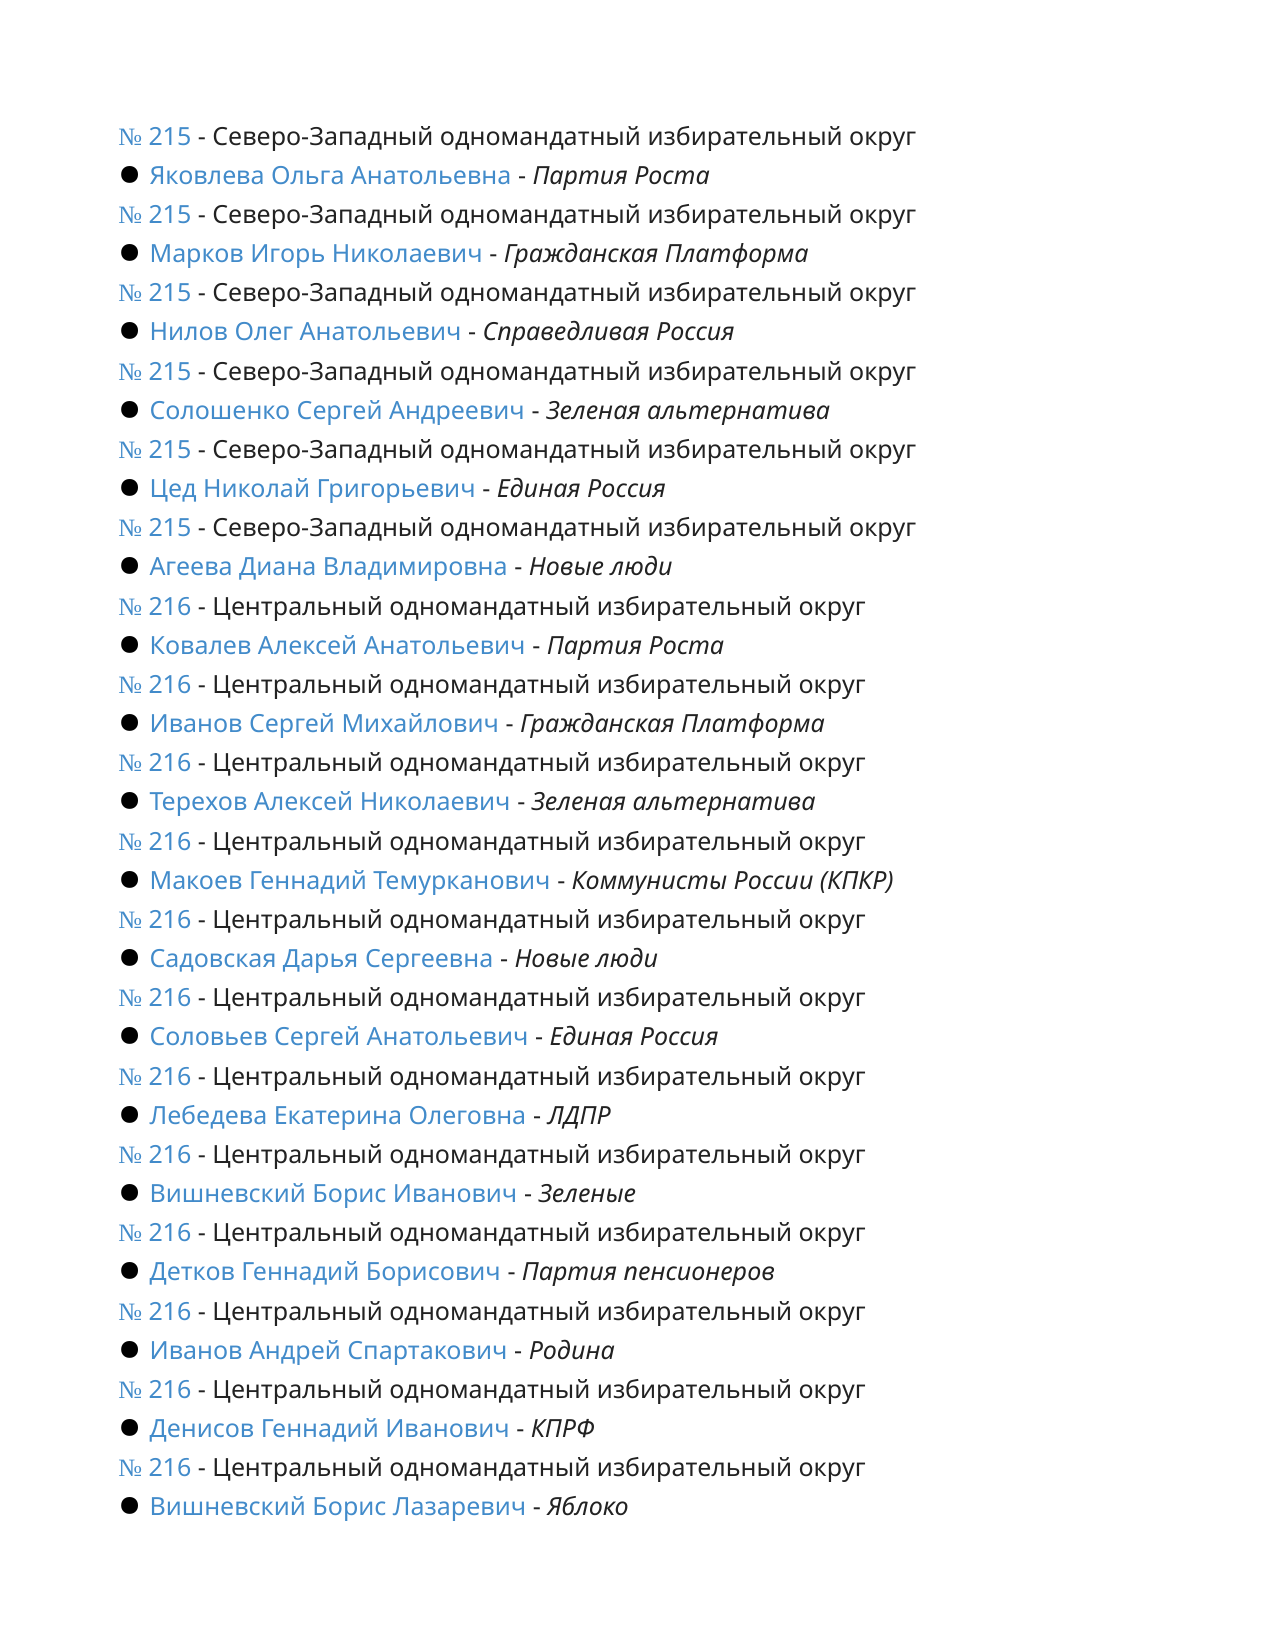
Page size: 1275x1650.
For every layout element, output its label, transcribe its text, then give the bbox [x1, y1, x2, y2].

list Ковалев Алексей Анатольевич - Партия Роста [120, 627, 1157, 661]
list Агеева Диана Владимировна - Новые люди [120, 549, 1157, 583]
list Денисов Геннадий Иванович - КПРФ [120, 1411, 1157, 1445]
list Нилов Олег Анатольевич - Справедливая Россия [120, 314, 1157, 348]
text № 216 - Центральный одномандатный избирательный округ [118, 745, 1157, 779]
text № 215 - Северо-Западный одномандатный избирательный округ [118, 353, 1157, 387]
list Лебедева Екатерина Олеговна - ЛДПР [120, 1097, 1157, 1131]
text № 216 - Центральный одномандатный избирательный округ [118, 1215, 1157, 1249]
text № 215 - Северо-Западный одномандатный избирательный округ [118, 118, 1157, 152]
text № 215 - Северо-Западный одномандатный избирательный округ [118, 275, 1157, 309]
list Садовская Дарья Сергеевна - Новые люди [120, 941, 1157, 975]
text № 216 - Центральный одномандатный избирательный округ [118, 1450, 1157, 1484]
text № 216 - Центральный одномандатный избирательный округ [118, 588, 1157, 622]
text № 216 - Центральный одномандатный избирательный округ [118, 1058, 1157, 1092]
text № 216 - Центральный одномандатный избирательный округ [118, 1371, 1157, 1406]
list Соловьев Сергей Анатольевич - Единая Россия [120, 1019, 1157, 1053]
text № 215 - Северо-Западный одномандатный избирательный округ [118, 196, 1157, 231]
text № 216 - Центральный одномандатный избирательный округ [118, 901, 1157, 936]
list Вишневский Борис Иванович - Зеленые [120, 1176, 1157, 1210]
text № 215 - Северо-Западный одномандатный избирательный округ [118, 510, 1157, 544]
text № 215 - Северо-Западный одномандатный избирательный округ [118, 431, 1157, 466]
text № 216 - Центральный одномандатный избирательный округ [118, 980, 1157, 1014]
list Марков Игорь Николаевич - Гражданская Платформа [120, 236, 1157, 270]
list Детков Геннадий Борисович - Партия пенсионеров [120, 1254, 1157, 1288]
list Вишневский Борис Лазаревич - Яблоко [120, 1489, 1157, 1523]
list Яковлева Ольга Анатольевна - Партия Роста [120, 157, 1157, 191]
text № 216 - Центральный одномандатный избирательный округ [118, 823, 1157, 857]
text № 216 - Центральный одномандатный избирательный округ [118, 666, 1157, 701]
text № 216 - Центральный одномандатный избирательный округ [118, 1293, 1157, 1327]
list Солошенко Сергей Андреевич - Зеленая альтернатива [120, 392, 1157, 426]
list Цед Николай Григорьевич - Единая Россия [120, 471, 1157, 505]
list Иванов Андрей Спартакович - Родина [120, 1332, 1157, 1366]
text № 216 - Центральный одномандатный избирательный округ [118, 1136, 1157, 1171]
list Терехов Алексей Николаевич - Зеленая альтернатива [120, 784, 1157, 818]
list Иванов Сергей Михайлович - Гражданская Платформа [120, 706, 1157, 740]
list Макоев Геннадий Темурканович - Коммунисты России (КПКР) [120, 862, 1157, 896]
